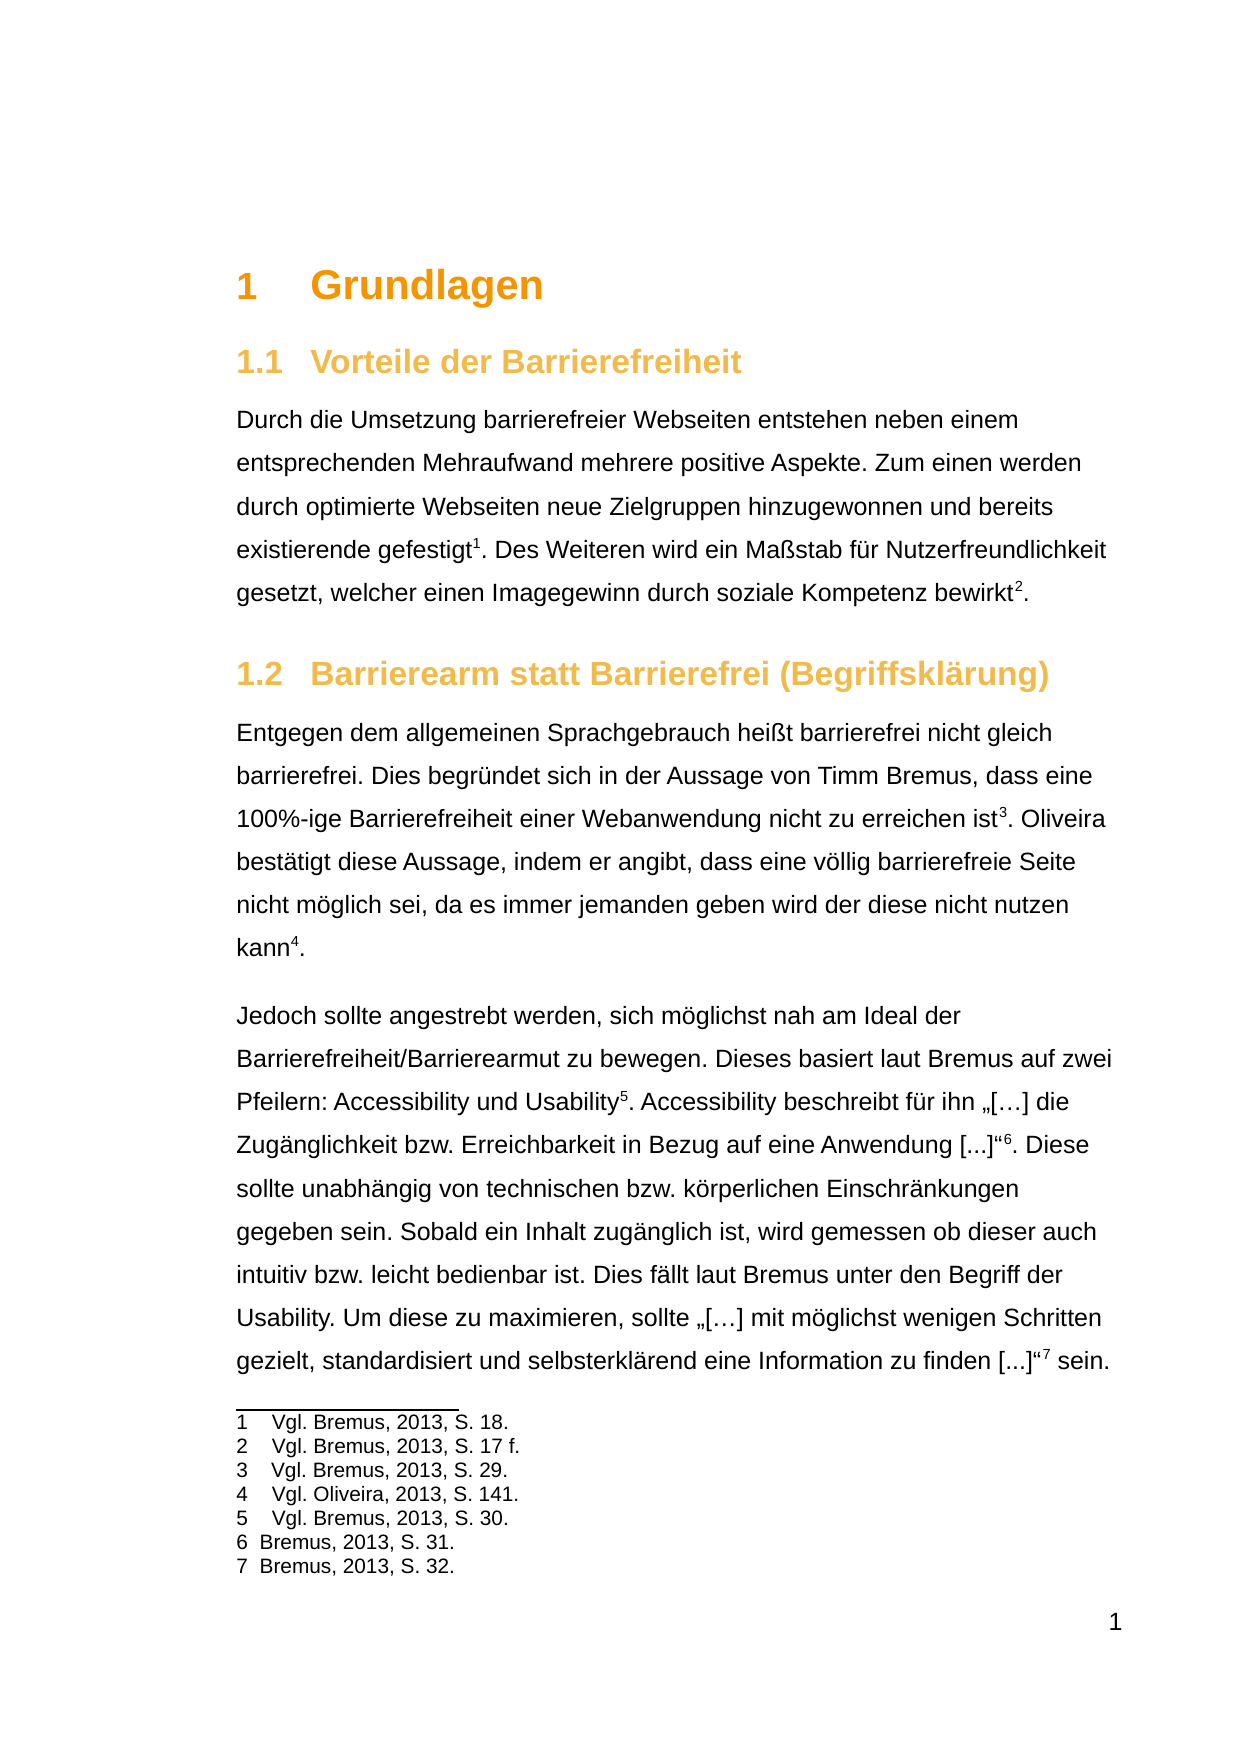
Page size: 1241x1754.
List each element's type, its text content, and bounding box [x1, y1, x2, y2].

text Bremus, 2013, S. 32. [236, 1554, 1122, 1578]
text Vgl. Oliveira, 2013, S. 141. [236, 1482, 1122, 1506]
text Bremus, 2013, S. 31. [236, 1530, 1122, 1554]
text Vgl. Bremus, 2013, S. 18. [236, 1410, 1122, 1434]
subtitle Barrierearm statt Barrierefrei (Begriffsklärung) [236, 654, 1122, 693]
text Entgegen dem allgemeinen Sprachgebrauch heißt barrierefrei nicht gleich barrierefrei. Dies begründet sich in der Aussage von Timm Bremus, dass eine 100%-ige Barrierefreiheit einer Webanwendung nicht zu erreichen ist. Oliveira bestätigt diese Aussage, indem er angibt, dass eine völlig barrierefreie Seite nicht möglich sei, da es immer jemanden geben wird der diese nicht nutzen kann. [236, 718, 1122, 962]
text Vgl. Bremus, 2013, S. 17 f. [236, 1434, 1122, 1458]
subtitle Grundlagen [236, 260, 1122, 308]
text Jedoch sollte angestrebt werden, sich möglichst nah am Ideal der Barrierefreiheit/Barrierearmut zu bewegen. Dieses basiert laut Bremus auf zwei Pfeilern: Accessibility und Usability. Accessibility beschreibt für ihn „[…] die Zugänglichkeit bzw. Erreichbarkeit in Bezug auf eine Anwendung [...]“. Diese sollte unabhängig von technischen bzw. körperlichen Einschränkungen gegeben sein. Sobald ein Inhalt zugänglich ist, wird gemessen ob dieser auch intuitiv bzw. leicht bedienbar ist. Dies fällt laut Bremus unter den Begriff der Usability. Um diese zu maximieren, sollte „[…] mit möglichst wenigen Schritten gezielt, standardisiert und selbsterklärend eine Information zu finden [...]“ sein. [236, 1001, 1122, 1375]
text Vgl. Bremus, 2013, S. 29. [236, 1458, 1122, 1482]
text Vgl. Bremus, 2013, S. 30. [236, 1506, 1122, 1530]
subtitle Vorteile der Barrierefreiheit [236, 342, 1122, 380]
text Durch die Umsetzung barrierefreier Webseiten entstehen neben einem entsprechenden Mehraufwand mehrere positive Aspekte. Zum einen werden durch optimierte Webseiten neue Zielgruppen hinzugewonnen und bereits existierende gefestigt. Des Weiteren wird ein Maßstab für Nutzerfreundlichkeit gesetzt, welcher einen Imagegewinn durch soziale Kompetenz bewirkt. [236, 405, 1122, 606]
